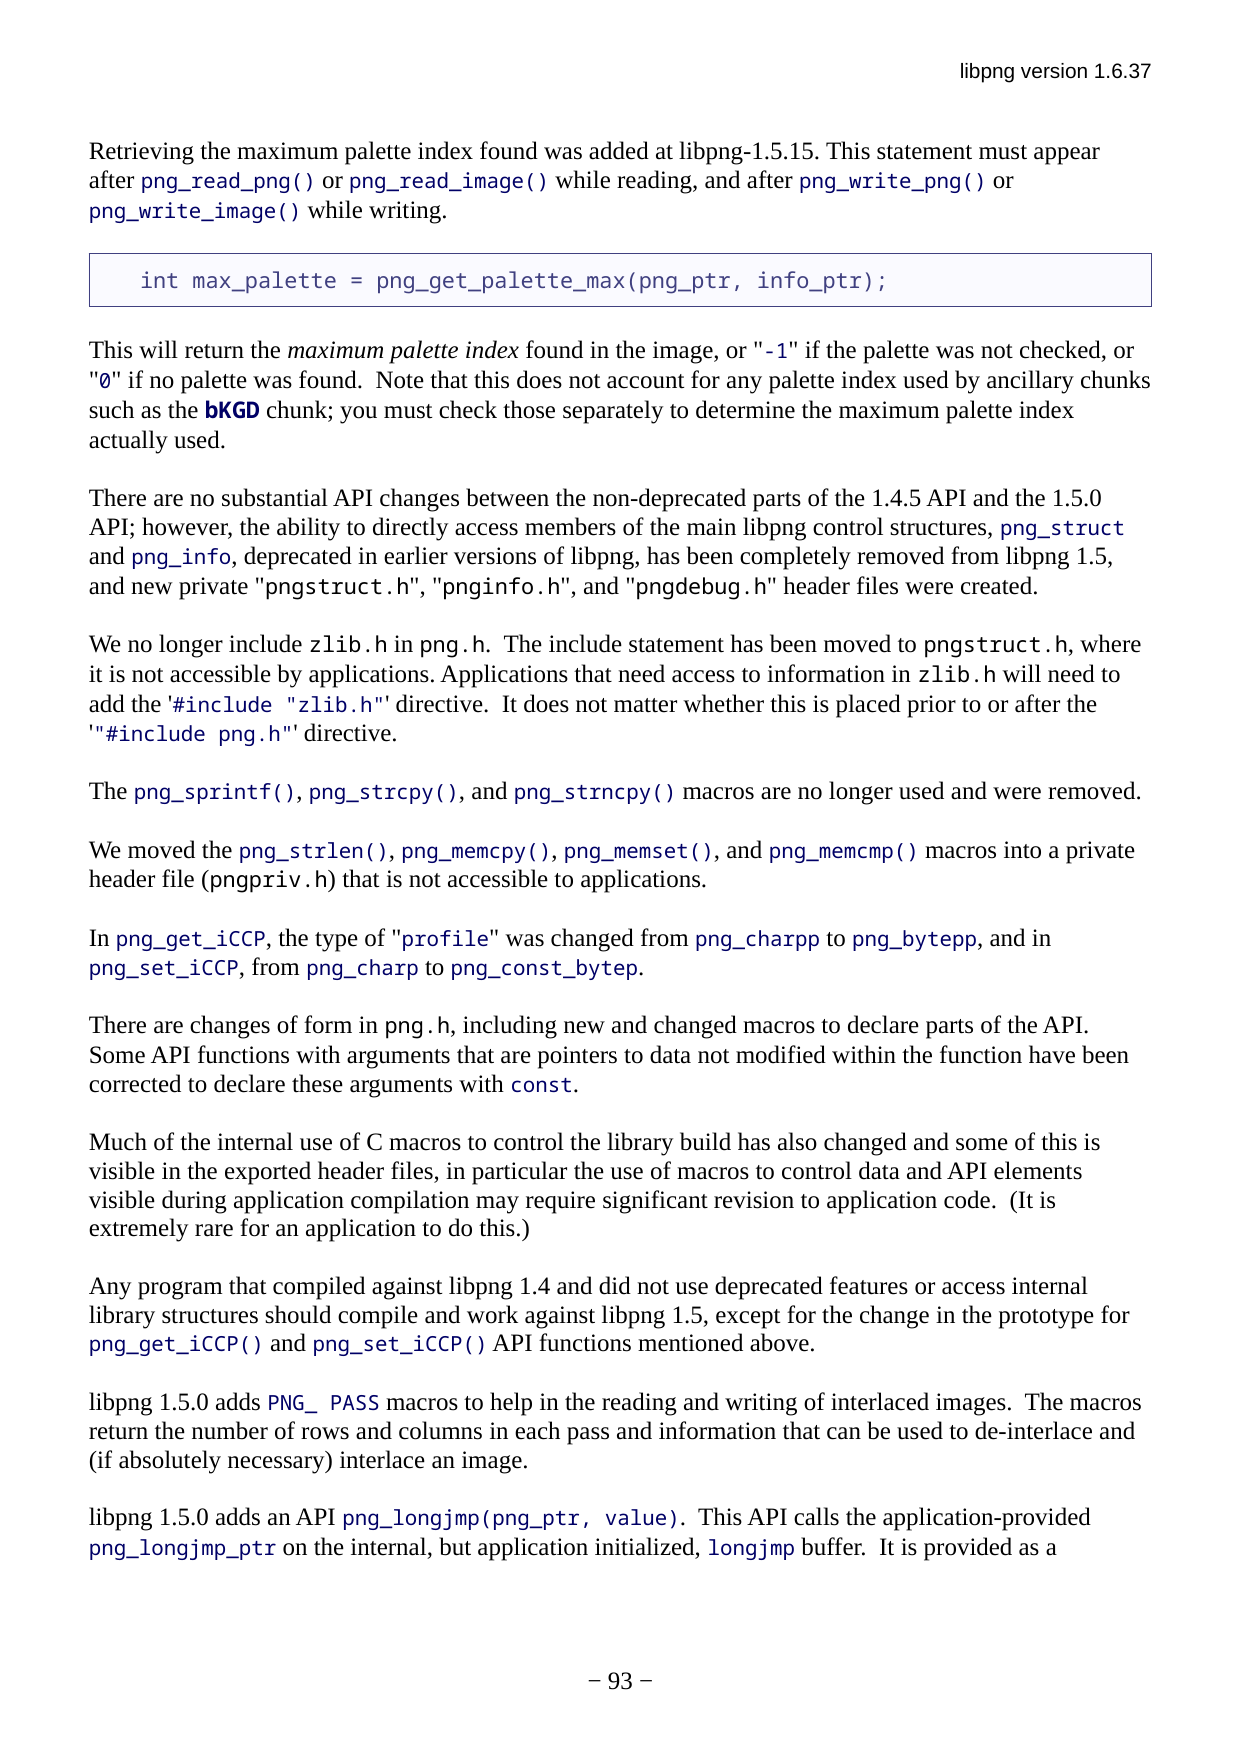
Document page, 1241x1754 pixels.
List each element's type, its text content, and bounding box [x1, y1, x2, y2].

text Much of the internal use of C macros to control the library build has also changed and some of this is visible in the exported header files, in particular the use of macros to control data and API elements visible during application compilation may require significant revision to application code. (It is extremely rare for an application to do this.) [88, 1127, 1152, 1242]
text Retrieving the maximum palette index found was added at libpng-1.5.15. This statement must appear after png_read_png() or png_read_image() while reading, and after png_write_png() or png_write_image() while writing. [88, 136, 1152, 224]
text The png_sprintf(), png_strcpy(), and png_strncpy() macros are no longer used and were removed. [88, 776, 1152, 806]
text We no longer include zlib.h in png.h. The include statement has been moved to pngstruct.h, where it is not accessible by applications. Applications that need access to information in zlib.h will need to add the '#include "zlib.h"' directive. It does not matter whether this is placed prior to or after the '"#include png.h"' directive. [88, 629, 1152, 748]
text int max_palette = png_get_palette_max(png_ptr, info_ptr); [90, 254, 1151, 306]
text libpng 1.5.0 adds PNG_ PASS macros to help in the reading and writing of interlaced images. The macros return the number of rows and columns in each pass and information that can be used to de-interlace and (if absolutely necessary) interlace an image. [88, 1387, 1152, 1474]
text There are no substantial API changes between the non-deprecated parts of the 1.4.5 API and the 1.5.0 API; however, the ability to directly access members of the main libpng control structures, png_struct and png_info, deprecated in earlier versions of libpng, has been completely removed from libpng 1.5, and new private "pngstruct.h", "pnginfo.h", and "pngdebug.h" header files were created. [88, 483, 1152, 600]
text Any program that compiled against libpng 1.4 and did not use deprecated features or access internal library structures should compile and work against libpng 1.5, except for the change in the prototype for png_get_iCCP() and png_set_iCCP() API functions mentioned above. [88, 1271, 1152, 1358]
text In png_get_iCCP, the type of "profile" was changed from png_charpp to png_bytepp, and in png_set_iCCP, from png_charp to png_const_bytep. [88, 923, 1152, 982]
text libpng 1.5.0 adds an API png_longjmp(png_ptr, value). This API calls the application-provided png_longjmp_ptr on the internal, but application initialized, longjmp buffer. It is provided as a [88, 1502, 1152, 1561]
text This will return the maximum palette index found in the image, or "-1" if the palette was not checked, or "0" if no palette was found. Note that this does not account for any palette index used by ancillary chunks such as the bKGD chunk; you must check those separately to determine the maximum palette index actually used. [88, 335, 1152, 454]
text We moved the png_strlen(), png_memcpy(), png_memset(), and png_memcmp() macros into a private header file (pngpriv.h) that is not accessible to applications. [88, 835, 1152, 894]
text There are changes of form in png.h, including new and changed macros to declare parts of the API. Some API functions with arguments that are pointers to data not modified within the function have been corrected to declare these arguments with const. [88, 1010, 1152, 1098]
